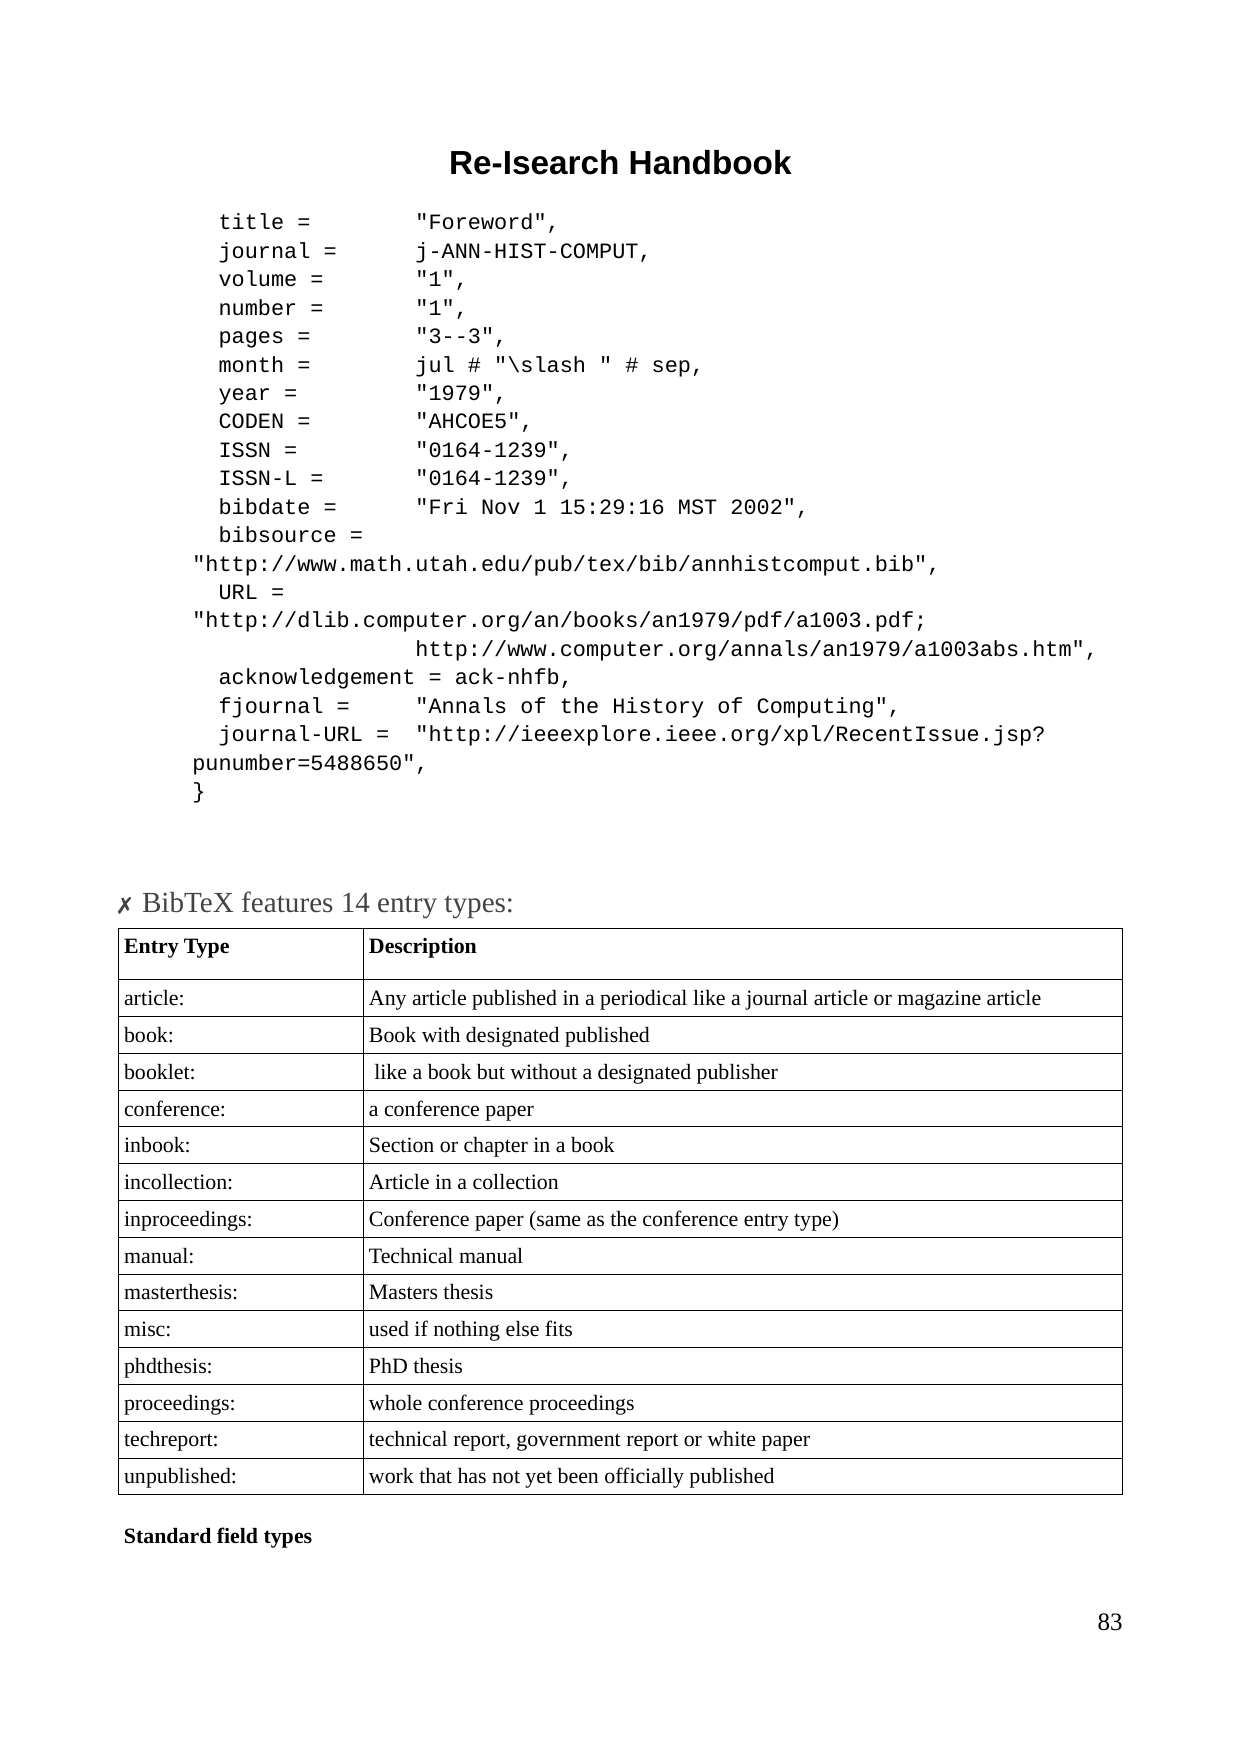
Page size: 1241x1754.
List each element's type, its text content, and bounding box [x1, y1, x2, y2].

table_cell manual: [119, 1238, 363, 1273]
table_header Description [364, 929, 1122, 979]
table_cell a conference paper [364, 1091, 1122, 1126]
text ISSN-L = "0164-1239", [192, 467, 1122, 492]
text URL = "http://dlib.computer.org/an/books/an1979/pdf/a1003.pdf; [192, 581, 1122, 634]
table_cell technical report, government report or white paper [364, 1422, 1122, 1457]
text Standard field types [118, 1523, 1122, 1548]
table_header Entry Type [119, 929, 363, 979]
table_cell Section or chapter in a book [364, 1127, 1122, 1163]
text year = "1979", [192, 382, 1122, 407]
table_cell phdthesis: [119, 1348, 363, 1384]
table_cell book: [119, 1017, 363, 1053]
table_cell conference: [119, 1091, 363, 1126]
text acknowledgement = ack-nhfb, [192, 667, 1122, 691]
table_cell Any article published in a periodical like a journal article or magazine article [364, 980, 1122, 1016]
text journal-URL = "http://ieeexplore.ieee.org/xpl/RecentIssue.jsp?punumber=5488650", [192, 723, 1122, 777]
text fjournal = "Annals of the History of Computing", [192, 695, 1122, 720]
table_cell PhD thesis [364, 1348, 1122, 1384]
text volume = "1", [192, 268, 1122, 293]
table_cell inproceedings: [119, 1201, 363, 1237]
text CODEN = "AHCOE5", [192, 411, 1122, 435]
text } [192, 780, 1122, 805]
subtitle BibTeX features 14 entry types: [118, 886, 1122, 919]
table_cell like a book but without a designated publisher [364, 1054, 1122, 1090]
text http://www.computer.org/annals/an1979/a1003abs.htm", [192, 638, 1122, 663]
text bibdate = "Fri Nov 1 15:29:16 MST 2002", [192, 496, 1122, 521]
table_cell used if nothing else fits [364, 1311, 1122, 1347]
table_cell work that has not yet been officially published [364, 1459, 1122, 1494]
table_cell Conference paper (same as the conference entry type) [364, 1201, 1122, 1237]
table_cell masterthesis: [119, 1275, 363, 1310]
table_cell whole conference proceedings [364, 1385, 1122, 1421]
table_cell Book with designated published [364, 1017, 1122, 1053]
table_cell Technical manual [364, 1238, 1122, 1273]
text bibsource = "http://www.math.utah.edu/pub/tex/bib/annhistcomput.bib", [192, 524, 1122, 578]
table_cell incollection: [119, 1164, 363, 1200]
text title = "Foreword", [192, 212, 1122, 236]
text month = jul # "\slash " # sep, [192, 354, 1122, 378]
text number = "1", [192, 297, 1122, 322]
table_cell booklet: [119, 1054, 363, 1090]
table_cell techreport: [119, 1422, 363, 1457]
table_cell misc: [119, 1311, 363, 1347]
text pages = "3--3", [192, 325, 1122, 350]
table_cell article: [119, 980, 363, 1016]
table_cell inbook: [119, 1127, 363, 1163]
table_cell proceedings: [119, 1385, 363, 1421]
table_cell Masters thesis [364, 1275, 1122, 1310]
text journal = j-ANN-HIST-COMPUT, [192, 240, 1122, 265]
table_cell unpublished: [119, 1459, 363, 1494]
text ISSN = "0164-1239", [192, 439, 1122, 464]
table_cell Article in a collection [364, 1164, 1122, 1200]
